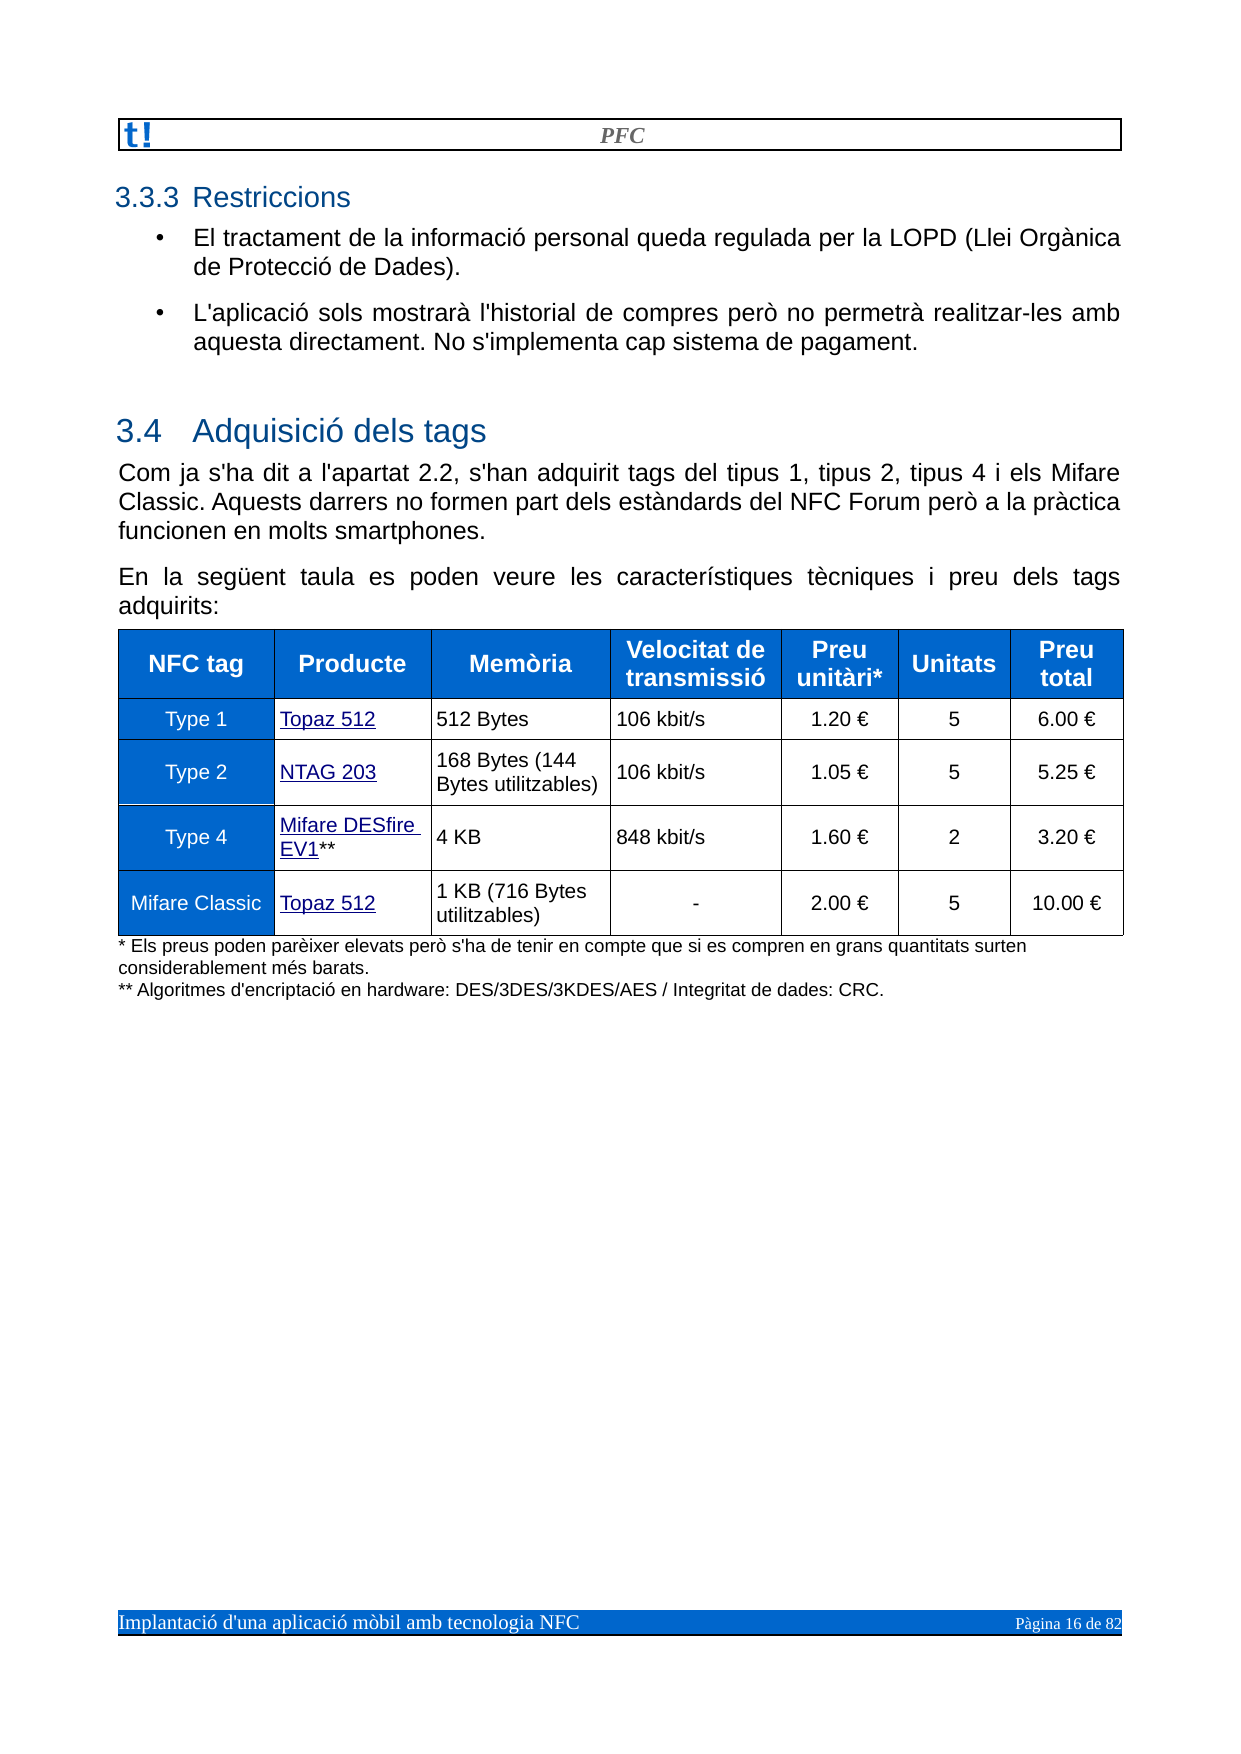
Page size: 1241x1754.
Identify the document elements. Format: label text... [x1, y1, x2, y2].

table_cell 5 [899, 871, 1010, 935]
table_cell Type 4 [119, 806, 274, 870]
table_cell 1 KB (716 Bytes utilitzables) [432, 871, 610, 935]
table_cell 10,00 € [1011, 871, 1123, 935]
table_cell 4 KB [432, 806, 610, 870]
table_header Producte [275, 630, 431, 698]
picture [123, 121, 151, 148]
table_cell 106 kbit/s [611, 699, 781, 739]
table_cell 2 [899, 806, 1010, 870]
table_cell 1,60 € [782, 806, 898, 870]
table_cell 5,25 € [1011, 740, 1123, 804]
table_header Preu unitàri* [782, 630, 898, 698]
table_cell Mifare DESfire EV1** [275, 806, 431, 870]
subtitle Adquisició dels tags [106, 411, 1122, 449]
table_cell NTAG 203 [275, 740, 431, 804]
table_header Unitats [899, 630, 1010, 698]
table_cell 5 [899, 740, 1010, 804]
table_cell 5 [899, 699, 1010, 739]
table_cell 1,05 € [782, 740, 898, 804]
table_cell 1,20 € [782, 699, 898, 739]
table_cell Type 1 [119, 699, 274, 739]
table_cell 2,00 € [782, 871, 898, 935]
table_header Memòria [432, 630, 610, 698]
table_header NFC tag [119, 630, 274, 698]
table_cell Type 2 [119, 740, 274, 804]
list L'aplicació sols mostrarà l'historial de compres però no permetrà realitzar-les amb aquesta directament. No s'implementa cap sistema de pagament. [156, 298, 1122, 356]
table_header Velocitat de transmissió [611, 630, 781, 698]
text En la següent taula es poden veure les característiques tècniques i preu dels tags adquirits: [118, 562, 1122, 620]
table_cell Topaz 512 [275, 699, 431, 739]
table_header Preu total [1011, 630, 1123, 698]
table_cell 168 Bytes (144 Bytes utilitzables) [432, 740, 610, 804]
table_cell 3,20 € [1011, 806, 1123, 870]
table_cell Mifare Classic [119, 871, 274, 935]
text ** Algoritmes d'encriptació en hardware: DES/3DES/3KDES/AES / Integritat de dades: CRC. [118, 978, 1122, 1000]
table_cell Topaz 512 [275, 871, 431, 935]
text * Els preus poden parèixer elevats però s'ha de tenir en compte que si es compren en grans quantitats surten considerablement més barats. [118, 936, 1122, 978]
text Com ja s'ha dit a l'apartat 2.2, s'han adquirit tags del tipus 1, tipus 2, tipus 4 i els Mifare Classic. Aquests darrers no formen part dels estàndards del NFC Forum però a la pràctica funcionen en molts smartphones. [118, 458, 1122, 545]
table_cell - [611, 871, 781, 935]
subtitle Restriccions [106, 181, 1122, 214]
table_cell 512 Bytes [432, 699, 610, 739]
table_cell 6,00 € [1011, 699, 1123, 739]
table_cell 106 kbit/s [611, 740, 781, 804]
list El tractament de la informació personal queda regulada per la LOPD (Llei Orgànica de Protecció de Dades). [156, 223, 1122, 281]
table_cell 848 kbit/s [611, 806, 781, 870]
